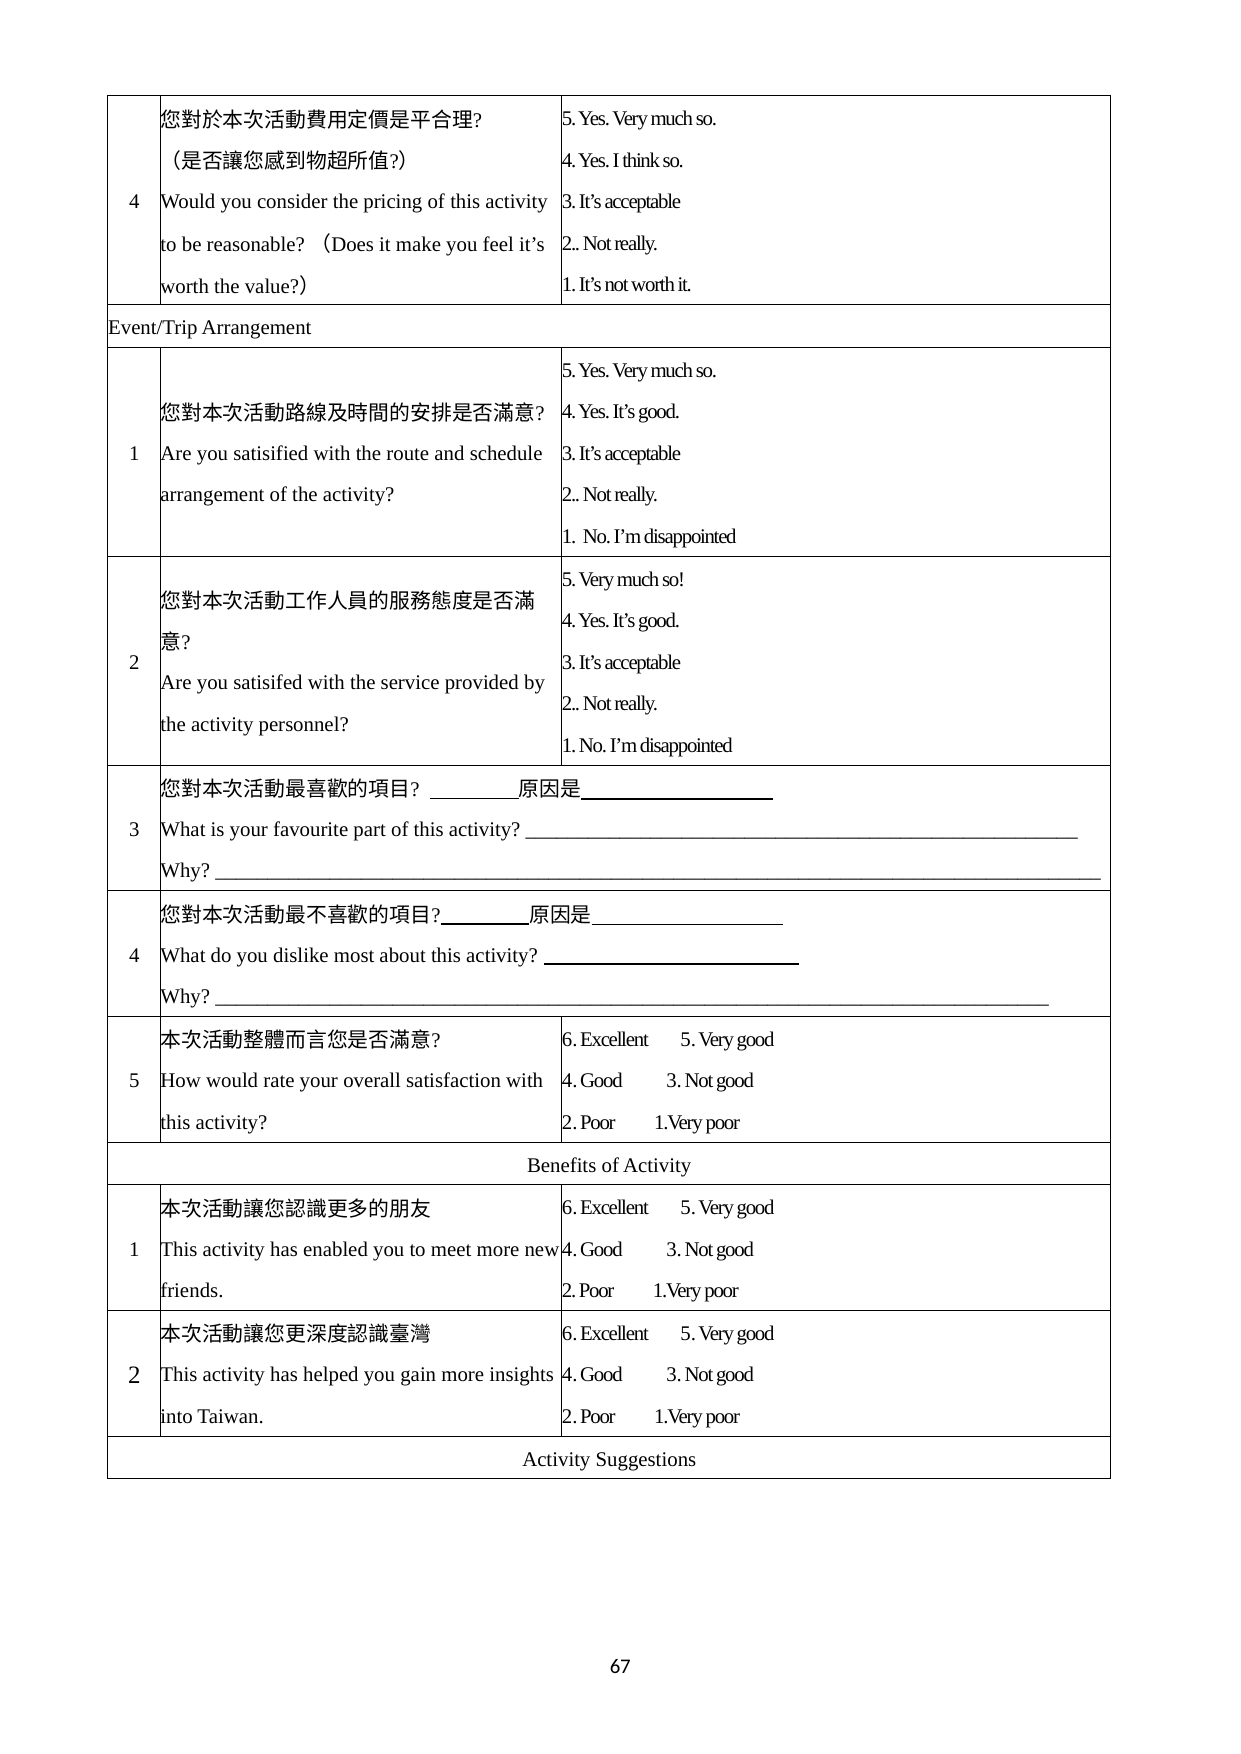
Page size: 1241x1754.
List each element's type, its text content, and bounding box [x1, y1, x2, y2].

table_cell 1 [108, 1185, 160, 1310]
table_cell 6. Excellent 5. Very good 4. Good 3. Not good 2. Poor 1.Very poor [562, 1017, 1110, 1142]
table_cell 本次活動整體而言您是否滿意? How would rate your overall satisfaction with this activity? [161, 1017, 561, 1142]
table_cell 本次活動讓您認識更多的朋友 This activity has enabled you to meet more new friends. [161, 1185, 561, 1310]
table_cell 您對本次活動最喜歡的項目? 原因是 What is your favourite part of this activity? _____________________________________________________ Why? _____________________________________________________________________________________ [161, 766, 1110, 890]
table_cell 您對本次活動路線及時間的安排是否滿意? Are you satisified with the route and schedule arrangement of the activity? [161, 348, 561, 556]
table_cell Activity Suggestions [108, 1437, 1110, 1478]
table_cell 6. Excellent 5. Very good 4. Good 3. Not good 2. Poor 1.Very poor [562, 1311, 1110, 1436]
table_cell 您對本次活動最不喜歡的項目? 原因是 What do you dislike most about this activity? Why? ________________________________________________________________________________ [161, 891, 1110, 1016]
table_cell 本次活動讓您更深度認識臺灣 This activity has helped you gain more insights into Taiwan. [161, 1311, 561, 1436]
table_cell 3 [108, 766, 160, 890]
table_cell Event/Trip Arrangement [108, 305, 1110, 347]
table_cell 4 [108, 891, 160, 1016]
table_cell 2 [108, 1311, 160, 1436]
table_cell 您對於本次活動費用定價是平合理? （是否讓您感到物超所值?） Would you consider the pricing of this activity to be reasonable? （Does it make you feel it’s worth the value?） [161, 96, 561, 304]
table_cell 5. Yes. Very much so. 4. Yes. I think so. 3. It’s acceptable 2.. Not really. 1. It’s not worth it. [562, 96, 1110, 304]
table_cell Benefits of Activity [108, 1143, 1110, 1184]
table_cell 1 [108, 348, 160, 556]
table_cell 您對本次活動工作人員的服務態度是否滿意? Are you satisifed with the service provided by the activity personnel? [161, 557, 561, 764]
table_cell 5 [108, 1017, 160, 1142]
table_cell 2 [108, 557, 160, 764]
table_cell 4 [108, 96, 160, 304]
table_cell 6. Excellent 5. Very good 4. Good 3. Not good 2. Poor 1.Very poor [562, 1185, 1110, 1310]
table_cell 5. Yes. Very much so. 4. Yes. It’s good. 3. It’s acceptable 2.. Not really. 1. No. I’m disappointed [562, 348, 1110, 556]
table_cell 5. Very much so! 4. Yes. It’s good. 3. It’s acceptable 2.. Not really. 1. No. I’m disappointed [562, 557, 1110, 764]
